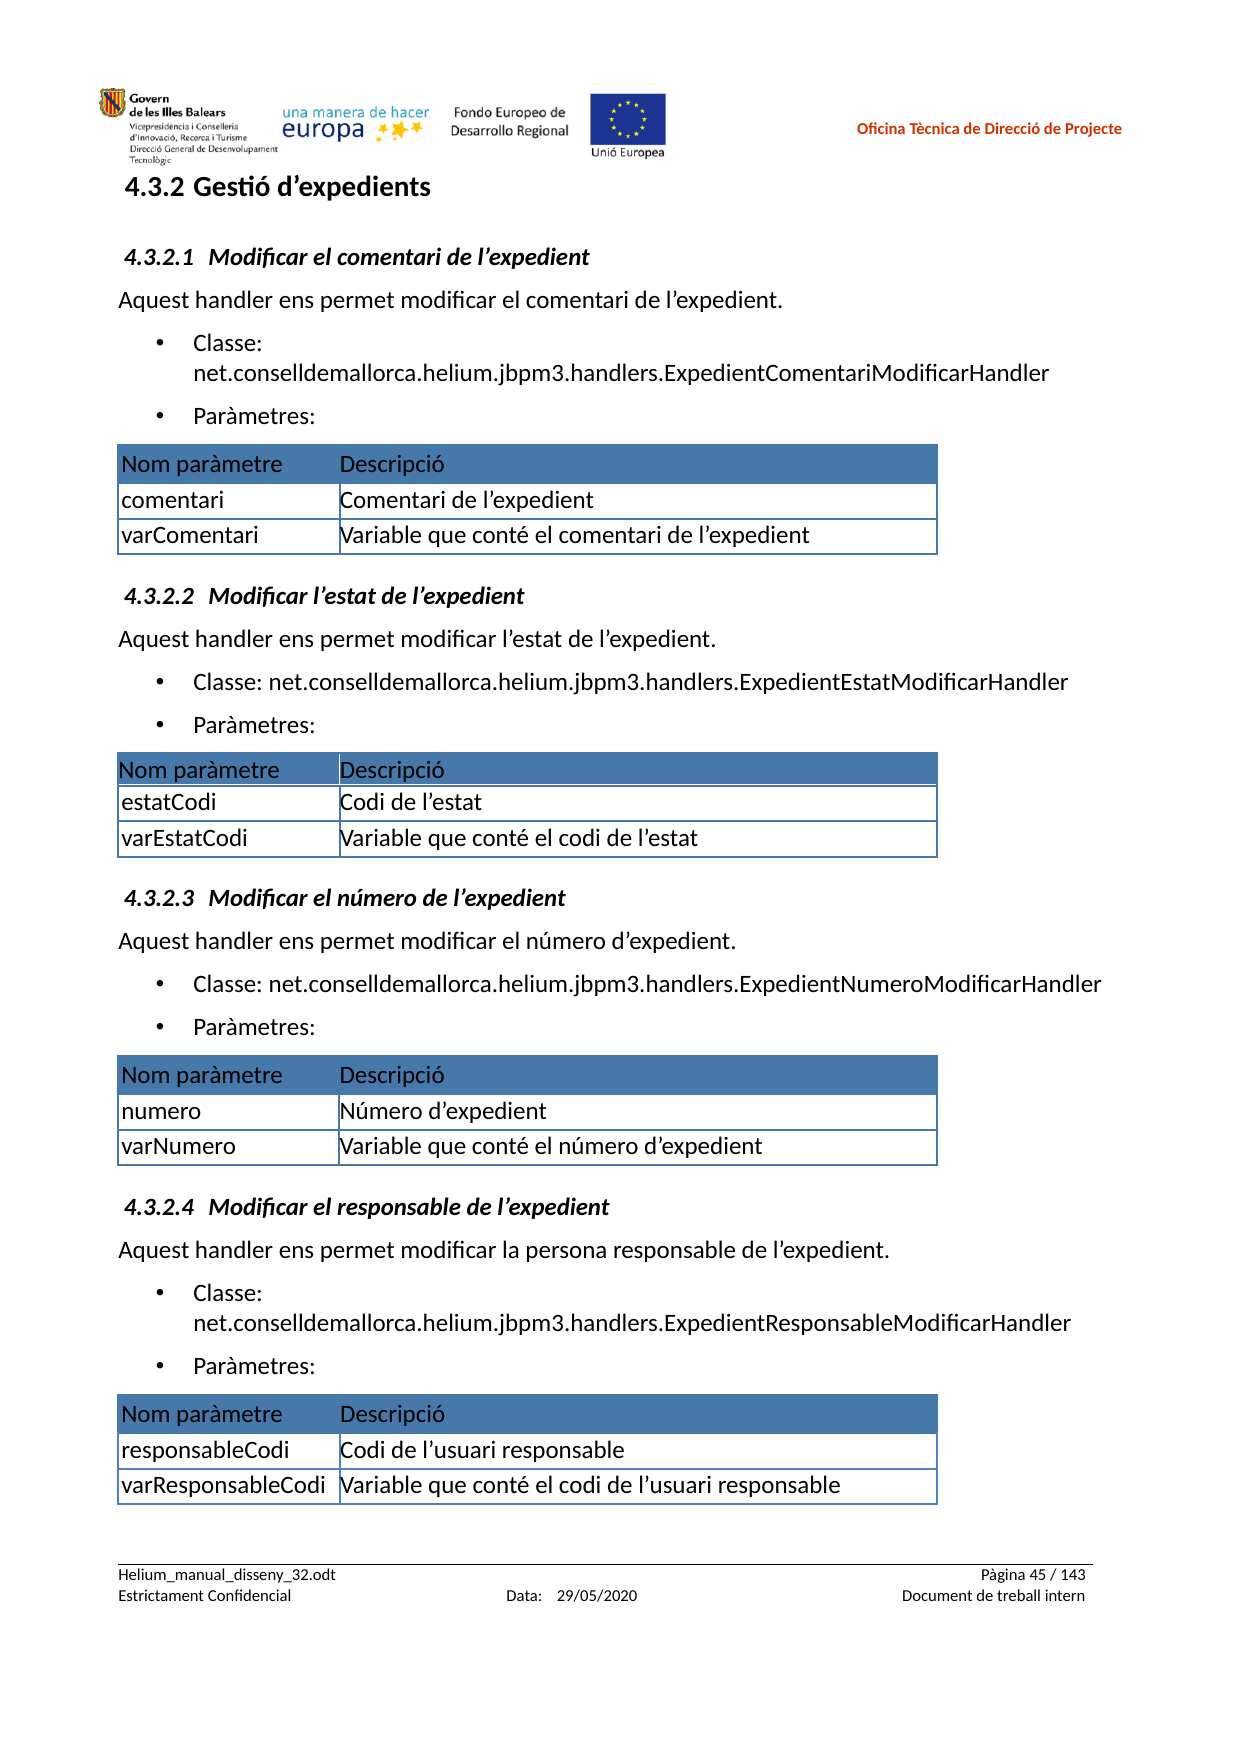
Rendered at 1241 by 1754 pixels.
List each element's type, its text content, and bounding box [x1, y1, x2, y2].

table_cell varResponsableCodi [119, 1470, 339, 1503]
text Aquest handler ens permet modificar l’estat de l’expedient. [118, 623, 1122, 653]
list Classe: net.conselldemallorca.helium.jbpm3.handlers.ExpedientResponsableModificarHandler [156, 1277, 1122, 1338]
table_cell comentari [119, 484, 339, 517]
list Classe: net.conselldemallorca.helium.jbpm3.handlers.ExpedientNumeroModificarHandler [156, 968, 1122, 999]
table_header Nom paràmetre [119, 446, 339, 482]
list Classe: net.conselldemallorca.helium.jbpm3.handlers.ExpedientComentariModificarHandler [156, 327, 1122, 388]
table_cell Variable que conté el número d’expedient [340, 1131, 936, 1164]
list Classe: net.conselldemallorca.helium.jbpm3.handlers.ExpedientEstatModificarHandler [156, 666, 1122, 696]
table_cell Codi de l’usuari responsable [341, 1434, 936, 1467]
text Aquest handler ens permet modificar el número d’expedient. [118, 925, 1122, 956]
table_cell Variable que conté el codi de l’estat [341, 822, 936, 856]
table_cell varComentari [119, 520, 339, 553]
subtitle Modificar el número de l’expedient [118, 883, 1122, 913]
list Paràmetres: [156, 709, 1122, 739]
table_cell Codi de l’estat [341, 787, 936, 820]
subtitle Modificar el responsable de l’expedient [118, 1191, 1122, 1221]
list Paràmetres: [156, 400, 1122, 431]
picture [99, 87, 668, 166]
text Aquest handler ens permet modificar el comentari de l’expedient. [118, 284, 1122, 314]
table_header Descripció [341, 446, 936, 482]
table_cell numero [119, 1095, 338, 1128]
list Paràmetres: [156, 1350, 1122, 1381]
table_cell Variable que conté el codi de l’usuari responsable [341, 1470, 936, 1503]
table_cell Variable que conté el comentari de l’expedient [341, 520, 936, 553]
table_cell varEstatCodi [119, 822, 339, 856]
subtitle Modificar l’estat de l’expedient [118, 580, 1122, 610]
table_header Nom paràmetre [119, 1057, 338, 1093]
subtitle Gestió d’expedients [118, 168, 1122, 203]
table_cell Comentari de l’expedient [341, 484, 936, 517]
table_header Nom paràmetre [119, 754, 339, 784]
table_header Descripció [340, 1057, 936, 1093]
subtitle Modificar el comentari de l’expedient [118, 241, 1122, 271]
table_cell varNumero [119, 1131, 338, 1164]
table_cell Número d’expedient [340, 1095, 936, 1128]
table_header Descripció [340, 754, 936, 784]
table_header Descripció [341, 1396, 936, 1432]
table_header Nom paràmetre [119, 1396, 339, 1432]
text Aquest handler ens permet modificar la persona responsable de l’expedient. [118, 1234, 1122, 1264]
table_cell responsableCodi [119, 1434, 339, 1467]
list Paràmetres: [156, 1011, 1122, 1042]
table_cell estatCodi [119, 787, 339, 820]
